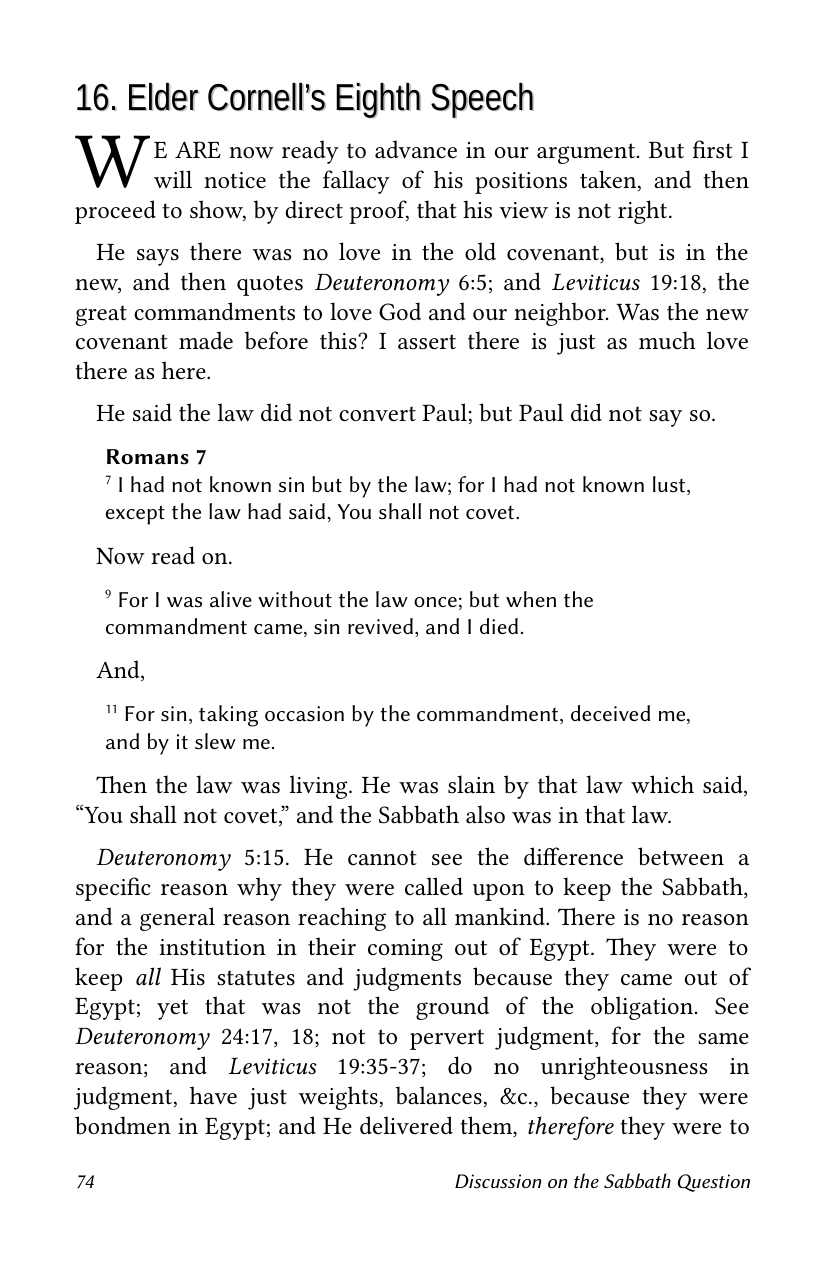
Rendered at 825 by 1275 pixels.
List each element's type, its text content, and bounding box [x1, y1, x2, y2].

text 7 I had not known sin but by the law; for I had not known lust, except the law had said, You shall not covet. [105, 472, 720, 525]
text Then the law was living. He was slain by that law which said, “You shall not covet,” and the Sabbath also was in that law. [75, 771, 750, 829]
title Elder Cornell’s Eighth Speech [75, 75, 750, 118]
text Deuteronomy 5:15. He cannot see the difference between a specific reason why they were called upon to keep the Sabbath, and a general reason reaching to all mankind. There is no reason for the institution in their coming out of Egypt. They were to keep all His statutes and judgments because they came out of Egypt; yet that was not the ground of the obligation. See Deuteronomy 24:17, 18; not to pervert judgment, for the same reason; and Leviticus 19:35-37; do no unrighteousness in judgment, have just weights, balances, &c., because they were bondmen in Egypt; and He delivered them, therefore they were to [75, 843, 750, 1141]
text Romans 7 [105, 444, 750, 470]
text And, [75, 656, 750, 685]
text WE ARE now ready to advance in our argument. But first I will notice the fallacy of his positions taken, and then proceed to show, by direct proof, that his view is not right. [75, 136, 750, 224]
text 11 For sin, taking occasion by the commandment, deceived me, and by it slew me. [105, 701, 720, 755]
text He said the law did not convert Paul; but Paul did not say so. [75, 399, 750, 428]
text 9 For I was alive without the law once; but when the commandment came, sin revived, and I died. [105, 587, 720, 640]
text He says there was no love in the old covenant, but is in the new, and then quotes Deuteronomy 6:5; and Leviticus 19:18, the great commandments to love God and our neighbor. Was the new covenant made before this? I assert there is just as much love there as here. [75, 238, 750, 386]
text Now read on. [75, 542, 750, 570]
